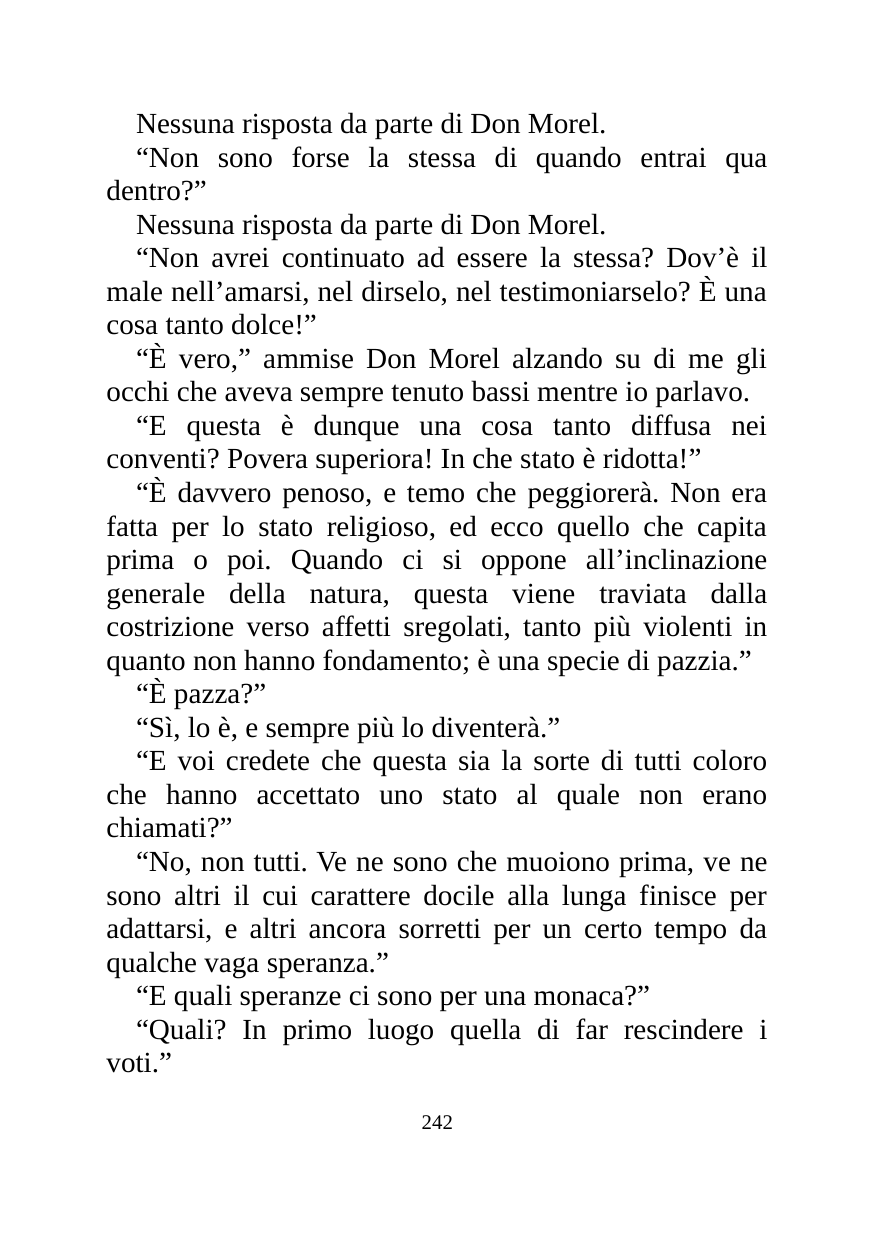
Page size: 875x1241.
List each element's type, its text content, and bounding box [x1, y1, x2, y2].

text “E questa è dunque una cosa tanto diffusa nei conventi? Povera superiora! In che stato è ridotta!” [106, 408, 768, 475]
text “No, non tutti. Ve ne sono che muoiono prima, ve ne sono altri il cui carattere docile alla lunga finisce per adattarsi, e altri ancora sorretti per un certo tempo da qualche vaga speranza.” [106, 844, 768, 978]
text “È vero,” ammise Don Morel alzando su di me gli occhi che aveva sempre tenuto bassi mentre io parlavo. [106, 341, 768, 408]
text “Sì, lo è, e sempre più lo diventerà.” [106, 710, 768, 743]
text “È pazza?” [106, 676, 768, 710]
text “È davvero penoso, e temo che peggiorerà. Non era fatta per lo stato religioso, ed ecco quello che capita prima o poi. Quando ci si oppone all’inclinazione generale della natura, questa viene traviata dalla costrizione verso affetti sregolati, tanto più violenti in quanto non hanno fondamento; è una specie di pazzia.” [106, 475, 768, 676]
text “Non sono forse la stessa di quando entrai qua dentro?” [106, 140, 768, 207]
text “Non avrei continuato ad essere la stessa? Dov’è il male nell’amarsi, nel dirselo, nel testimoniarselo? È una cosa tanto dolce!” [106, 240, 768, 341]
text “Quali? In primo luogo quella di far rescindere i voti.” [106, 1012, 768, 1079]
text Nessuna risposta da parte di Don Morel. [106, 207, 768, 240]
text “E quali speranze ci sono per una monaca?” [106, 978, 768, 1012]
text Nessuna risposta da parte di Don Morel. [106, 106, 768, 140]
text “E voi credete che questa sia la sorte di tutti coloro che hanno accettato uno stato al quale non erano chiamati?” [106, 743, 768, 844]
